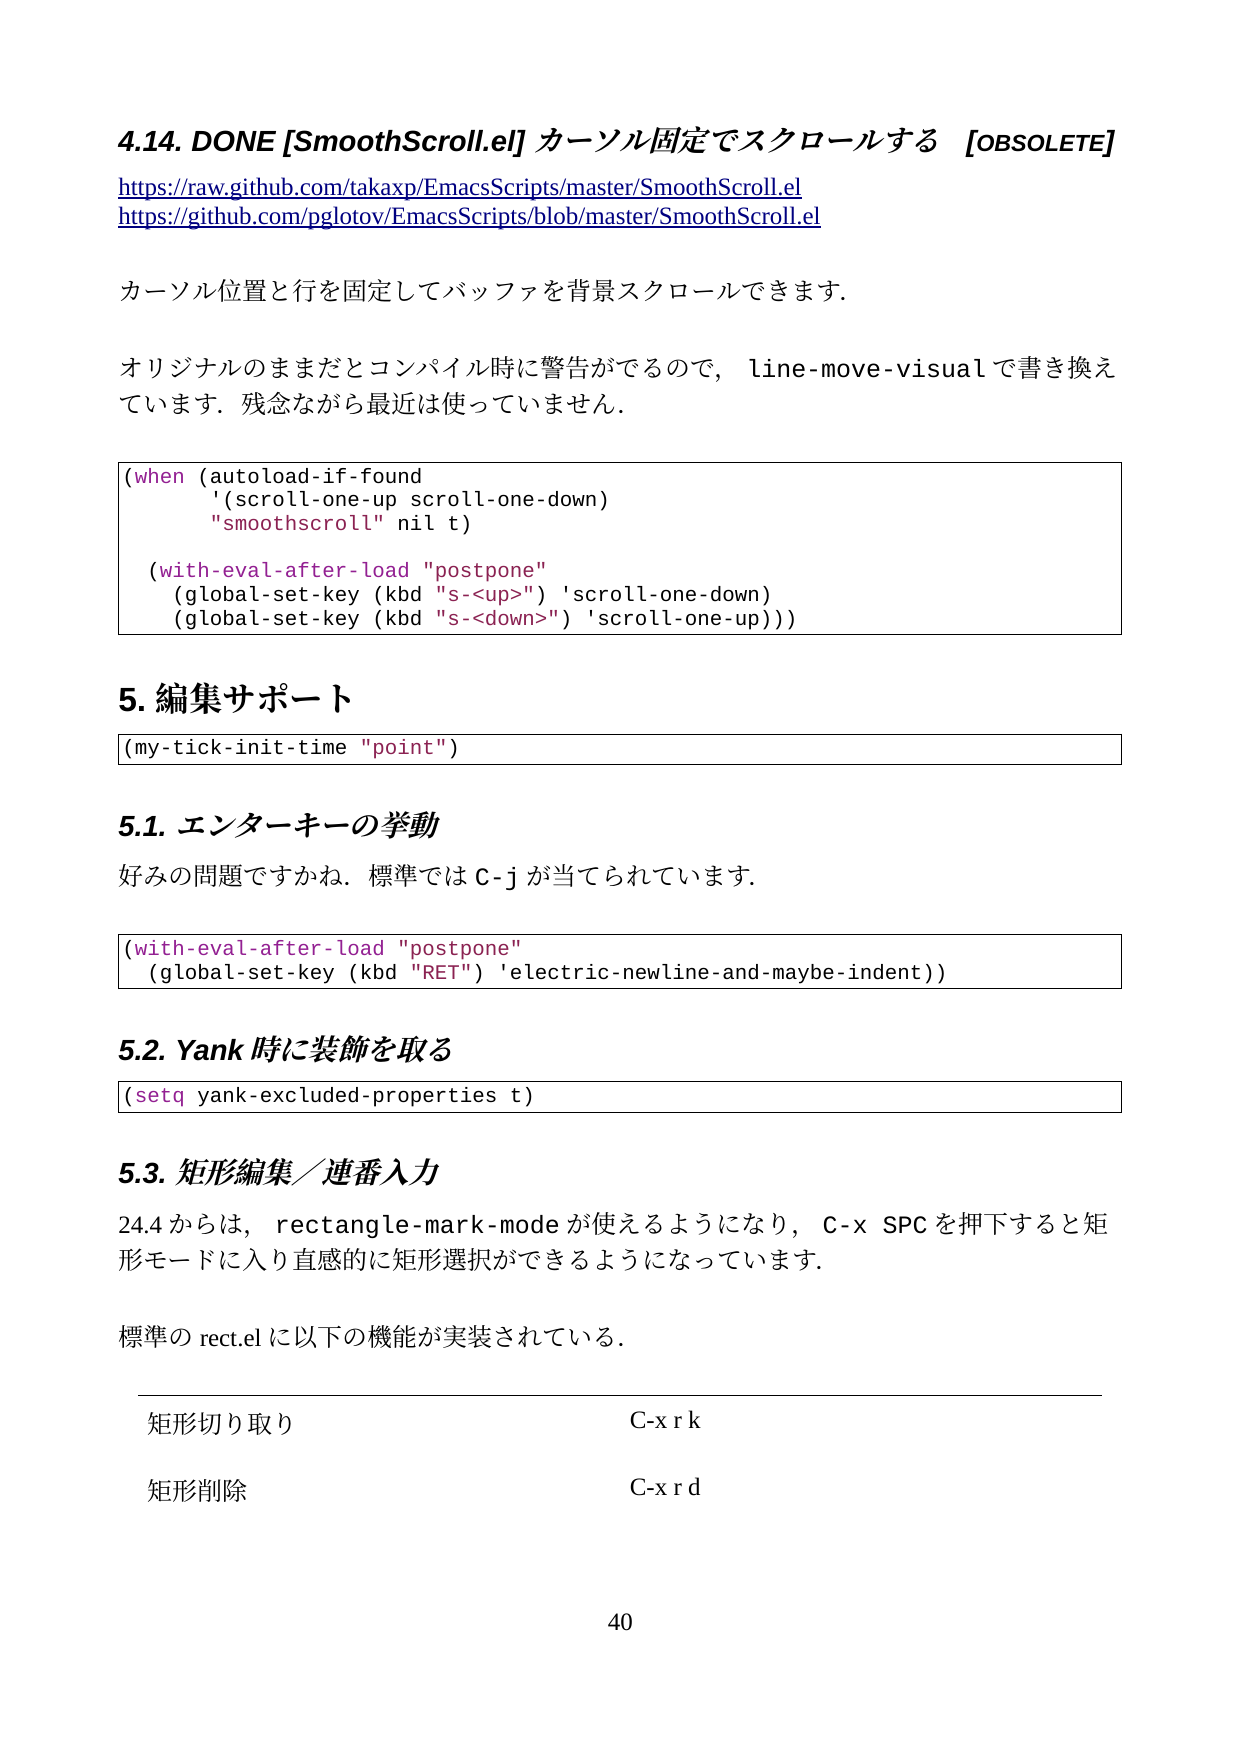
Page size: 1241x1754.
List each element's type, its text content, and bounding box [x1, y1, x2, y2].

text (setq yank-excluded-properties t) [119, 1082, 1121, 1112]
table_cell 矩形削除 [138, 1463, 620, 1530]
text (with-eval-after-load "postpone" [119, 935, 1121, 958]
text 24.4 からは， rectangle-mark-mode が使えるようになり， C-x SPC を押下すると矩形モードに入り直感的に矩形選択ができるようになっています． [118, 1204, 1122, 1306]
text 標準の rect.el に以下の機能が実装されている． [118, 1318, 1122, 1383]
table_cell C-x r d [620, 1463, 1102, 1530]
subtitle 編集サポート [118, 673, 1122, 721]
text https://raw.github.com/takaxp/EmacsScripts/master/SmoothScroll.el https://github.com/pglotov/EmacsScripts/blob/master/SmoothScroll.el [118, 172, 1122, 259]
text 好みの問題ですかね．標準では C-j が当てられています． [118, 857, 1122, 922]
text (when (autoload-if-found [119, 463, 1121, 486]
text (with-eval-after-load "postpone" [119, 556, 1121, 580]
text オリジナルのままだとコンパイル時に警告がでるので， line-move-visual で書き換えています．残念ながら最近は使っていません． [118, 348, 1122, 449]
text (global-set-key (kbd "RET") 'electric-newline-and-maybe-indent)) [119, 958, 1121, 988]
table_header C-x r k [620, 1396, 1102, 1462]
subtitle Yank時に装飾を取る [118, 1027, 1122, 1069]
subtitle DONE [SmoothScroll.el] カーソル固定でスクロールする [obsolete] [118, 118, 1122, 160]
text '(scroll-one-up scroll-one-down) [119, 486, 1121, 509]
text カーソル位置と行を固定してバッファを背景スクロールできます． [118, 271, 1122, 336]
text "smoothscroll" nil t) [119, 509, 1121, 533]
text (global-set-key (kbd "s-<up>") 'scroll-one-down) [119, 580, 1121, 604]
text (global-set-key (kbd "s-<down>") 'scroll-one-up))) [119, 604, 1121, 634]
subtitle エンターキーの挙動 [118, 802, 1122, 844]
table_header 矩形切り取り [138, 1396, 620, 1462]
text (my-tick-init-time "point") [119, 735, 1121, 764]
subtitle 矩形編集／連番入力 [118, 1150, 1122, 1192]
